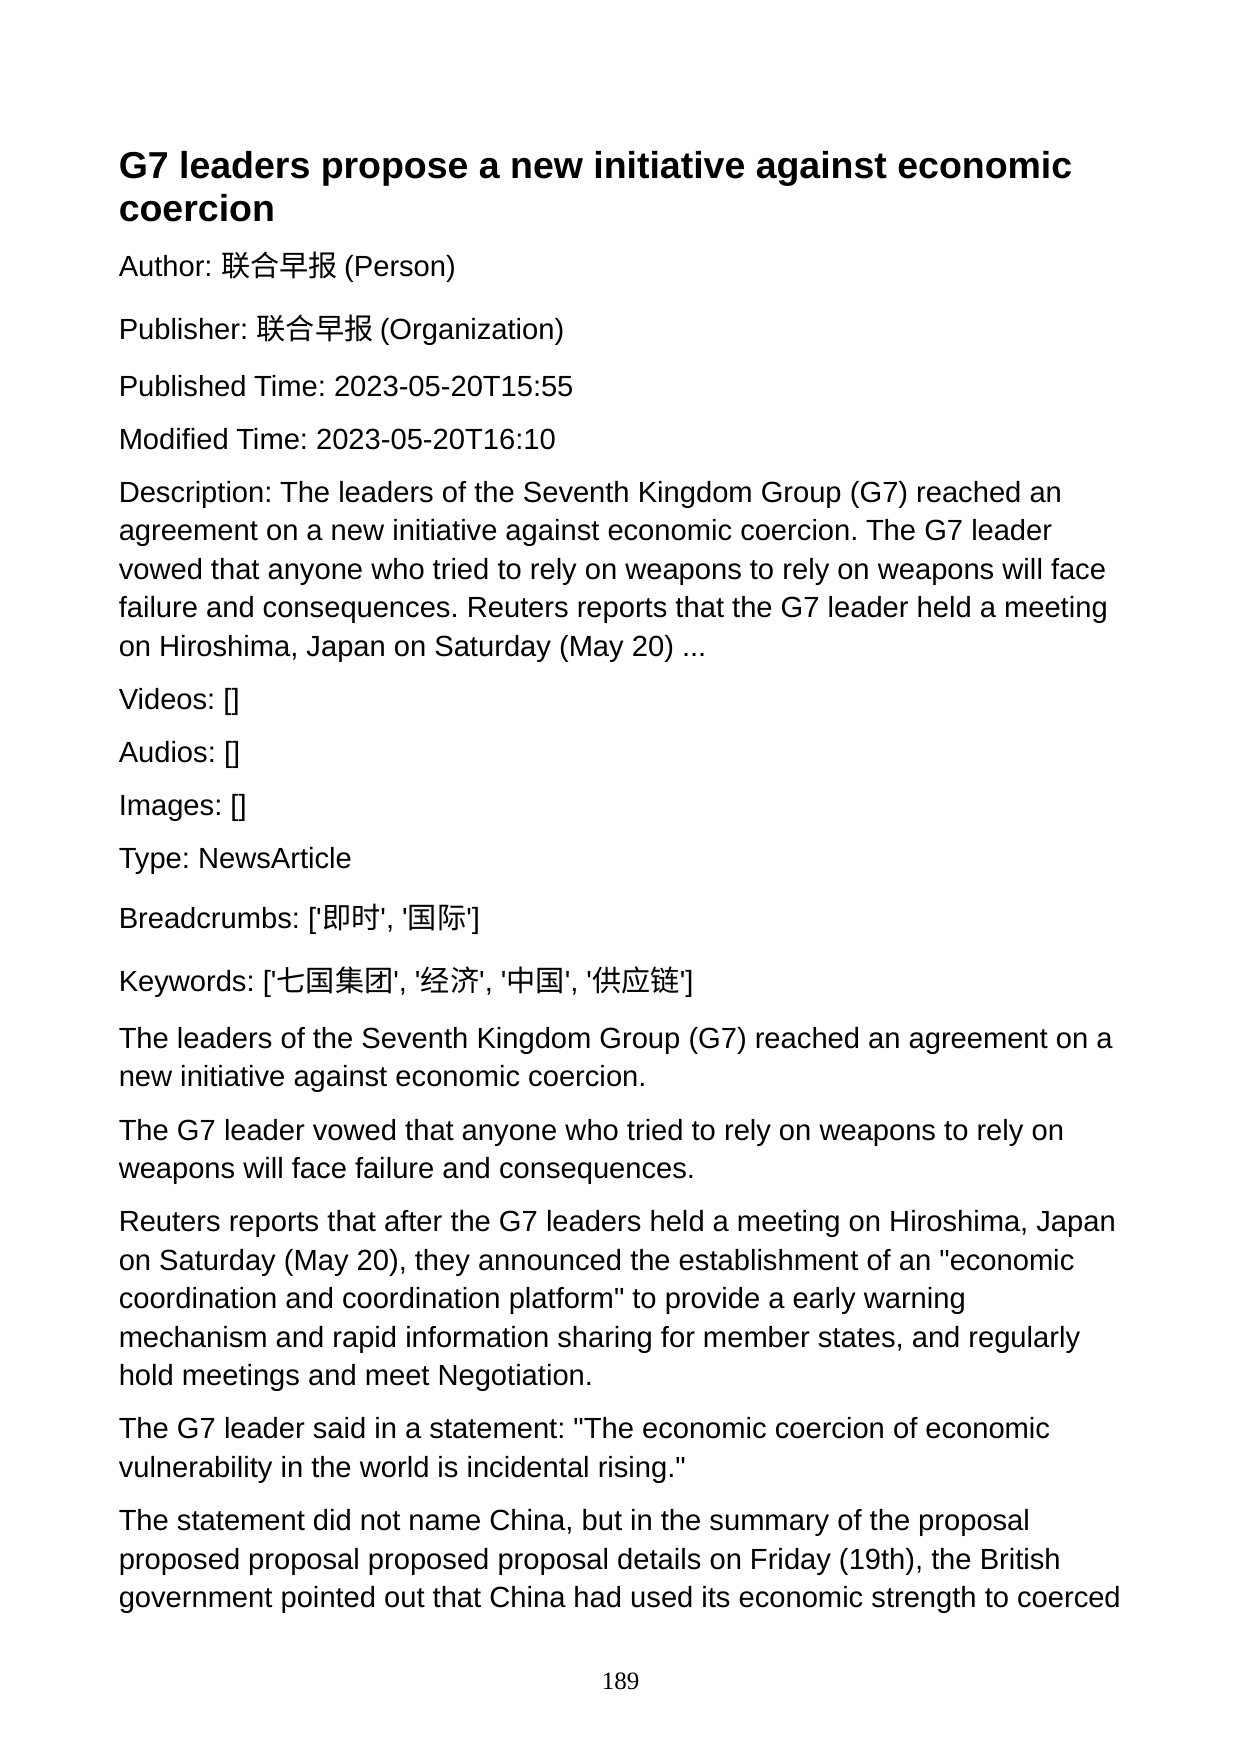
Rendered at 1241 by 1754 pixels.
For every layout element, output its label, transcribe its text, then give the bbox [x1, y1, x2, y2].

text Description: The leaders of the Seventh Kingdom Group (G7) reached an agreement on a new initiative against economic coercion. The G7 leader vowed that anyone who tried to rely on weapons to rely on weapons will face failure and consequences. Reuters reports that the G7 leader held a meeting on Hiroshima, Japan on Saturday (May 20) ... [118, 475, 1122, 662]
text Videos: [] [118, 682, 1122, 716]
text Reuters reports that after the G7 leaders held a meeting on Hiroshima, Japan on Saturday (May 20), they announced the establishment of an "economic coordination and coordination platform" to provide a early warning mechanism and rapid information sharing for member states, and regularly hold meetings and meet Negotiation. [118, 1204, 1122, 1392]
text The G7 leader vowed that anyone who tried to rely on weapons to rely on weapons will face failure and consequences. [118, 1112, 1122, 1184]
text Published Time: 2023-05-20T15:55 [118, 368, 1122, 402]
text Breadcrumbs: ['即时', '国际'] [118, 894, 1122, 937]
subtitle G7 leaders propose a new initiative against economic coercion [118, 143, 1122, 230]
text The statement did not name China, but in the summary of the proposal proposed proposal proposed proposal details on Friday (19th), the British government pointed out that China had used its economic strength to coerced [118, 1503, 1122, 1614]
text The leaders of the Seventh Kingdom Group (G7) reached an agreement on a new initiative against economic coercion. [118, 1021, 1122, 1093]
text Publisher: 联合早报 (Organization) [118, 305, 1122, 348]
text Images: [] [118, 788, 1122, 822]
text Author: 联合早报 (Person) [118, 242, 1122, 284]
text Audios: [] [118, 735, 1122, 769]
text Keywords: ['七国集团', '经济', '中国', '供应链'] [118, 958, 1122, 1000]
text Modified Time: 2023-05-20T16:10 [118, 422, 1122, 455]
text The G7 leader said in a statement: "The economic coercion of economic vulnerability in the world is incidental rising." [118, 1411, 1122, 1483]
text Type: NewsArticle [118, 841, 1122, 875]
